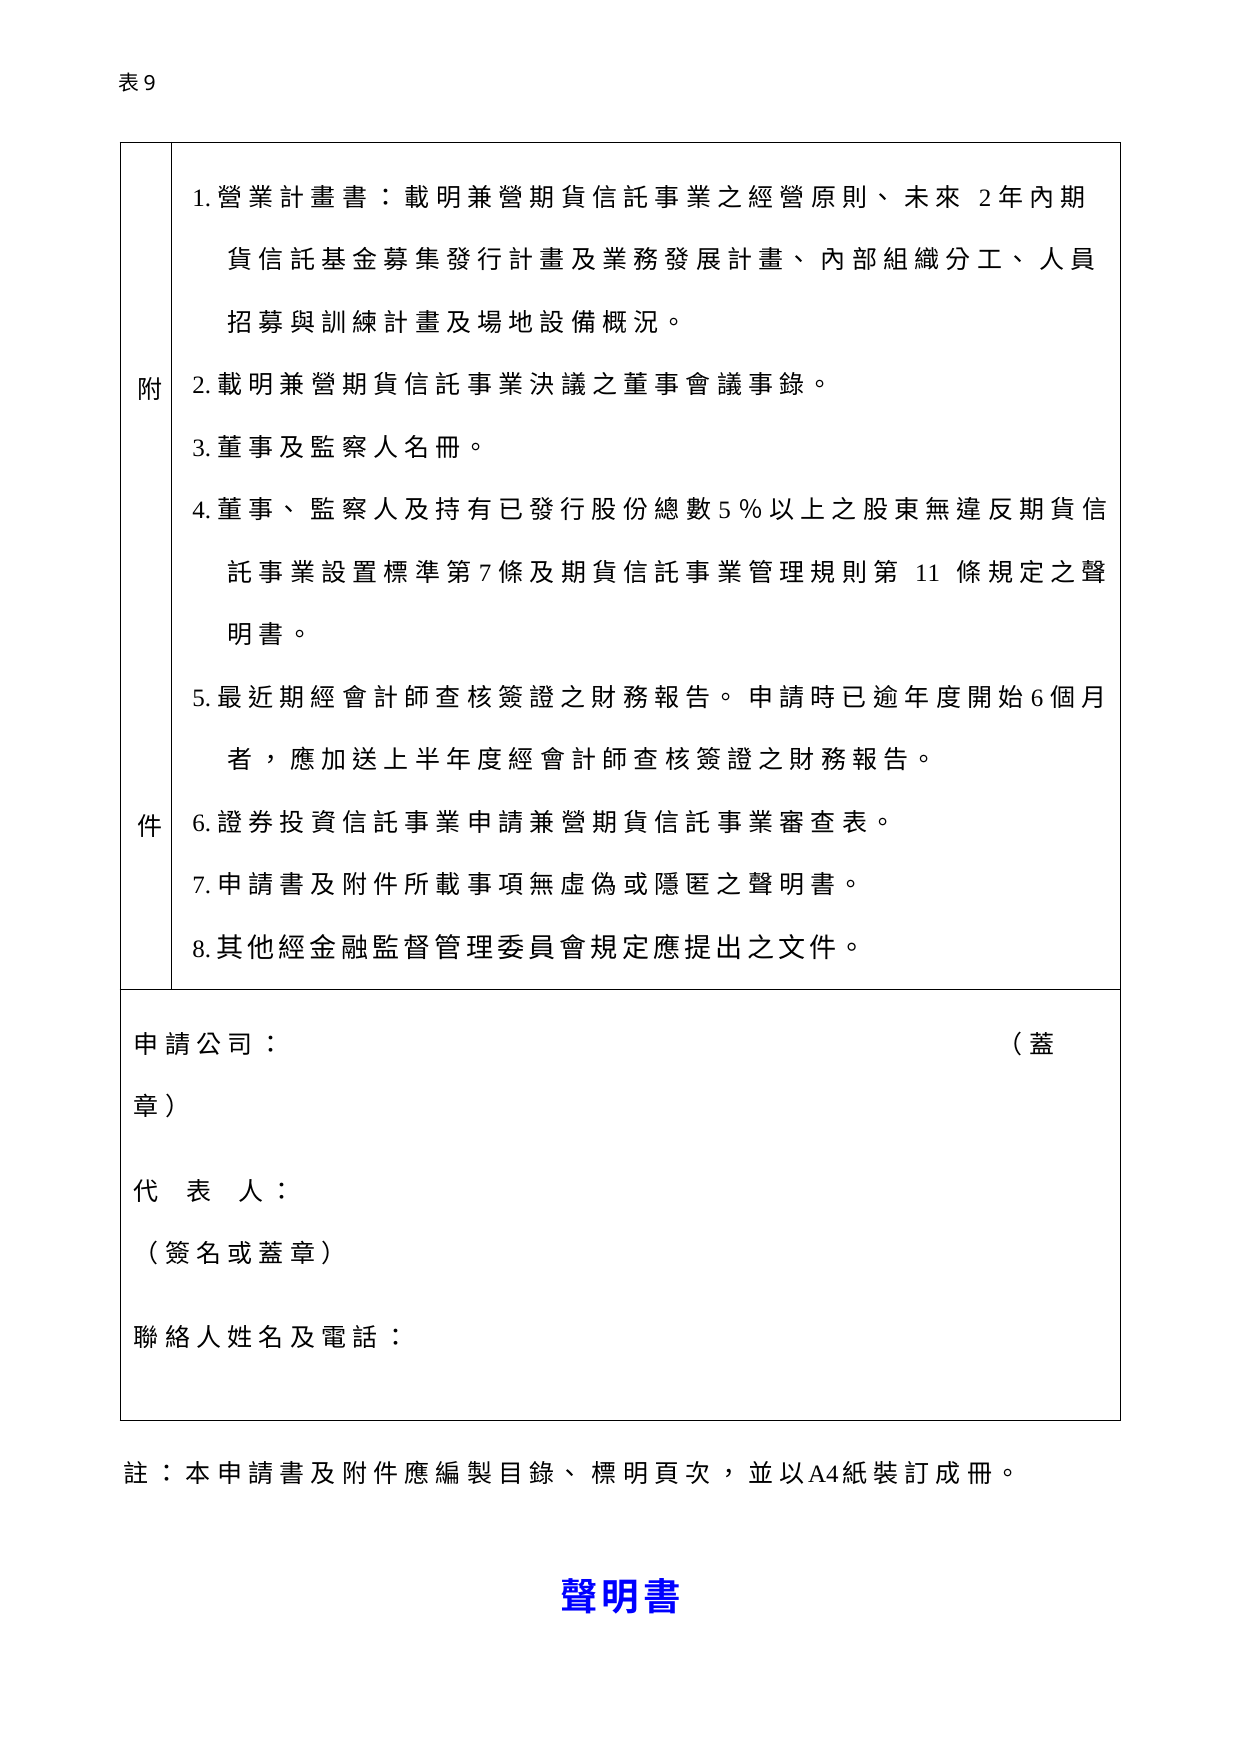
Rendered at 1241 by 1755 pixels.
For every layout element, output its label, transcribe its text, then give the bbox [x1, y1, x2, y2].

text 聲明書 [120, 1554, 1120, 1617]
table_cell 附 件 [121, 143, 171, 988]
table_cell 申請公司： （蓋章） 代 表 人： （簽名或蓋章） 聯絡人姓名及電話： [121, 990, 1120, 1420]
subtitle 註：本申請書及附件應編製目錄、標明頁次，並以A4紙裝訂成冊。 [120, 1429, 1120, 1492]
table_cell 1.營業計畫書：載明兼營期貨信託事業之經營原則、未來2年內期貨信託基金募集發行計畫及業務發展計畫、內部組織分工、人員招募與訓練計畫及場地設備概況。 2.載明兼營期貨信託事業決議之董事會議事錄。 3.董事及監察人名冊。 4.董事、監察人及持有已發行股份總數5％以上之股東無違反期貨信託事業設置標準第7條及期貨信託事業管理規則第11條規定之聲明書。 5.最近期經會計師查核簽證之財務報告。申請時已逾年度開始6個月者，應加送上半年度經會計師查核簽證之財務報告。 6.證券投資信託事業申請兼營期貨信託事業審查表。 7.申請書及附件所載事項無虛偽或隱匿之聲明書。 8.其他經金融監督管理委員會規定應提出之文件。 [172, 143, 1120, 988]
